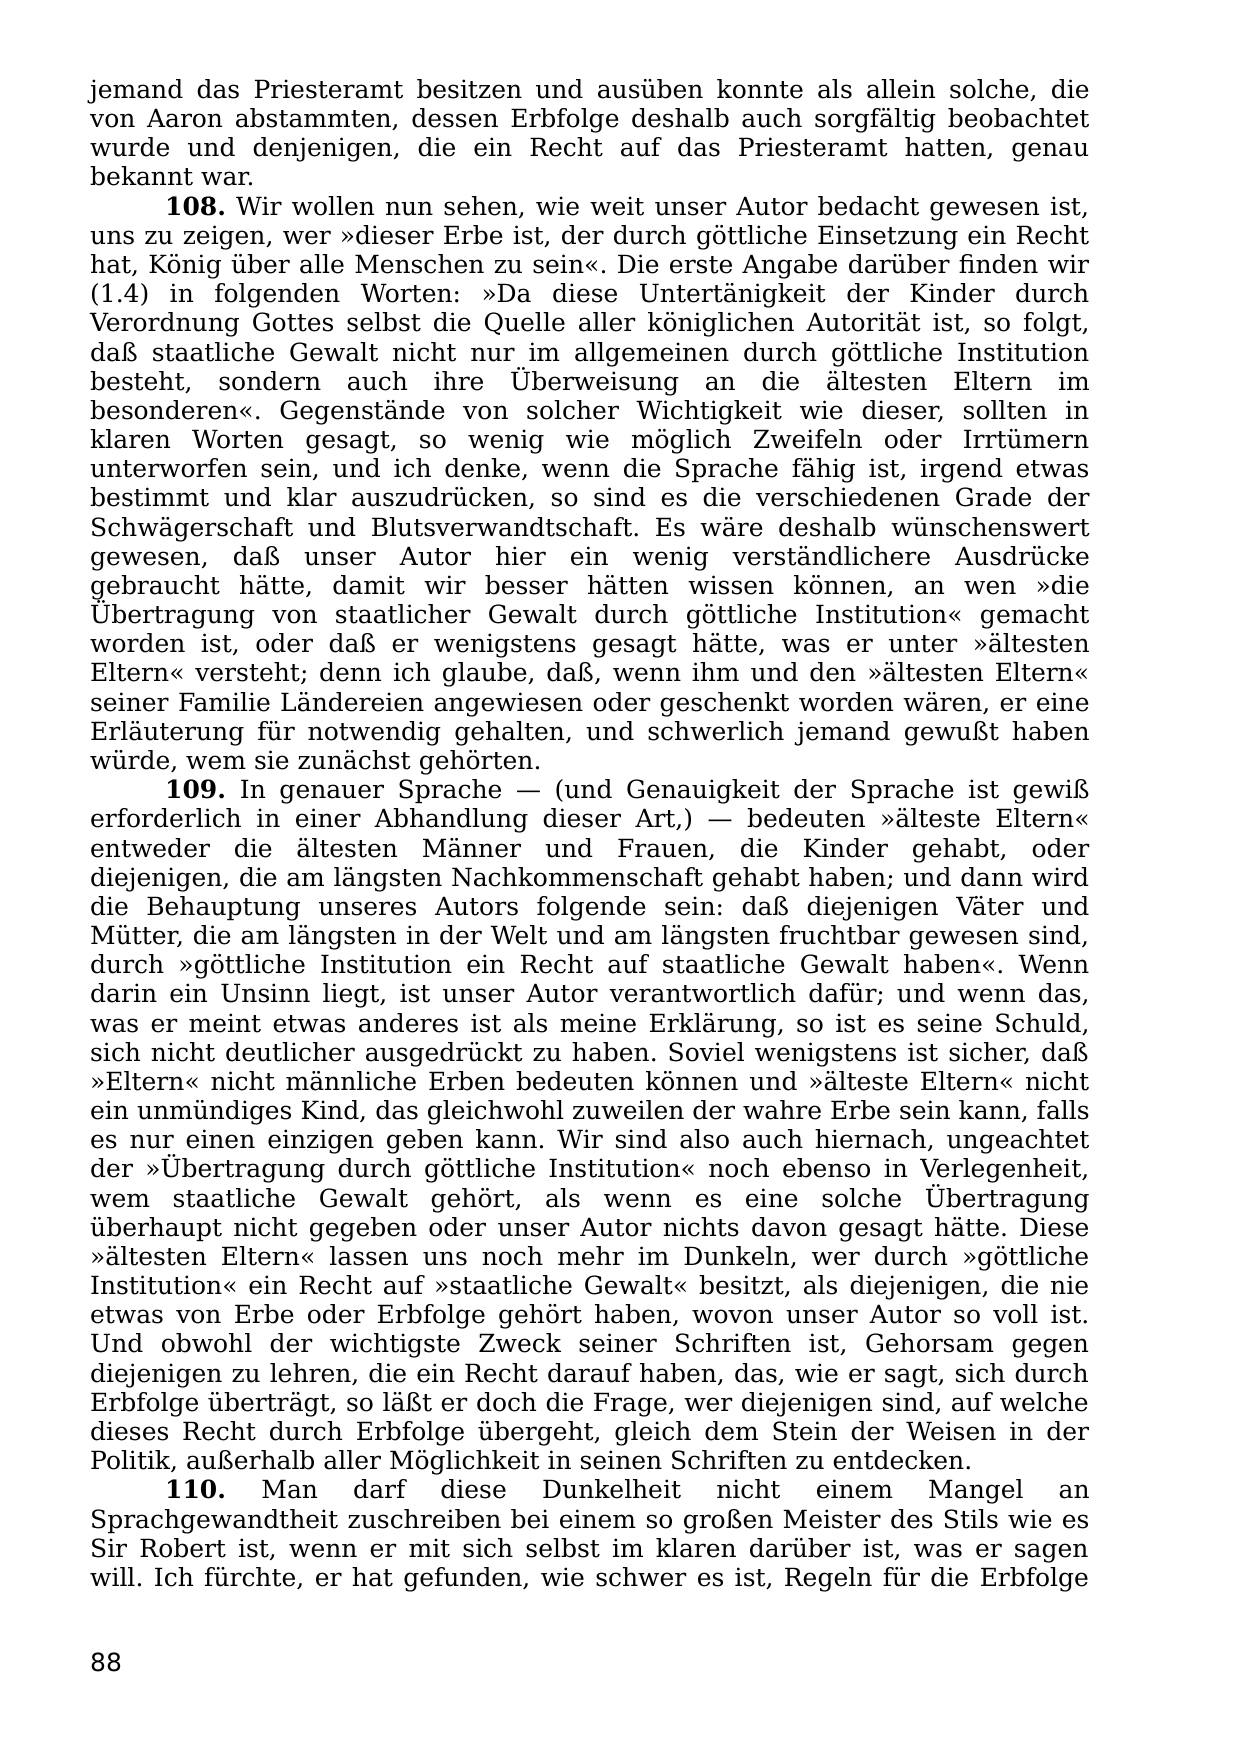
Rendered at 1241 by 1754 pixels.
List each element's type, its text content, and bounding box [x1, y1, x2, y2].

text jemand das Priesteramt besitzen und ausüben konnte als allein solche, die von Aaron abstammten, dessen Erbfolge deshalb auch sorgfältig beobachtet wurde und denjenigen, die ein Recht auf das Priesteramt hatten, genau bekannt war. [90, 75, 1091, 192]
text 108. Wir wollen nun sehen, wie weit unser Autor bedacht gewesen ist, uns zu zeigen, wer »dieser Erbe ist, der durch göttliche Einsetzung ein Recht hat, König über alle Menschen zu sein«. Die erste Angabe darüber finden wir (1.4) in folgenden Worten: »Da diese Untertänigkeit der Kinder durch Verordnung Gottes selbst die Quelle aller königlichen Autorität ist, so folgt, daß staatliche Gewalt nicht nur im allgemeinen durch göttliche Institution besteht, sondern auch ihre Überweisung an die ältesten Eltern im besonderen«. Gegenstände von solcher Wichtigkeit wie dieser, sollten in klaren Worten gesagt, so wenig wie möglich Zweifeln oder Irrtümern unterworfen sein, und ich denke, wenn die Sprache fähig ist, irgend etwas bestimmt und klar auszudrücken, so sind es die verschiedenen Grade der Schwägerschaft und Blutsverwandtschaft. Es wäre deshalb wünschenswert gewesen, daß unser Autor hier ein wenig verständlichere Ausdrücke gebraucht hätte, damit wir besser hätten wissen können, an wen »die Übertragung von staatlicher Gewalt durch göttliche Institution« gemacht worden ist, oder daß er wenigstens gesagt hätte, was er unter »ältesten Eltern« versteht; denn ich glaube, daß, wenn ihm und den »ältesten Eltern« seiner Familie Ländereien angewiesen oder geschenkt worden wären, er eine Erläuterung für notwendig gehalten, und schwerlich jemand gewußt haben würde, wem sie zunächst gehörten. [90, 192, 1091, 775]
text 109. In genauer Sprache — (und Genauigkeit der Sprache ist gewiß erforderlich in einer Abhandlung dieser Art,) — bedeuten »älteste Eltern« entweder die ältesten Männer und Frauen, die Kinder gehabt, oder diejenigen, die am längsten Nachkommenschaft gehabt haben; und dann wird die Behauptung unseres Autors folgende sein: daß diejenigen Väter und Mütter, die am längsten in der Welt und am längsten fruchtbar gewesen sind, durch »göttliche Institution ein Recht auf staatliche Gewalt haben«. Wenn darin ein Unsinn liegt, ist unser Autor verantwortlich dafür; und wenn das, was er meint etwas anderes ist als meine Erklärung, so ist es seine Schuld, sich nicht deutlicher ausgedrückt zu haben. Soviel wenigstens ist sicher, daß »Eltern« nicht männliche Erben bedeuten können und »älteste Eltern« nicht ein unmündiges Kind, das gleichwohl zuweilen der wahre Erbe sein kann, falls es nur einen einzigen geben kann. Wir sind also auch hiernach, ungeachtet der »Übertragung durch göttliche Institution« noch ebenso in Verlegenheit, wem staatliche Gewalt gehört, als wenn es eine solche Übertragung überhaupt nicht gegeben oder unser Autor nichts davon gesagt hätte. Diese »ältesten Eltern« lassen uns noch mehr im Dunkeln, wer durch »göttliche Institution« ein Recht auf »staatliche Gewalt« besitzt, als diejenigen, die nie etwas von Erbe oder Erbfolge gehört haben, wovon unser Autor so voll ist. Und obwohl der wichtigste Zweck seiner Schriften ist, Gehorsam gegen diejenigen zu lehren, die ein Recht darauf haben, das, wie er sagt, sich durch Erbfolge überträgt, so läßt er doch die Frage, wer diejenigen sind, auf welche dieses Recht durch Erbfolge übergeht, gleich dem Stein der Weisen in der Politik, außerhalb aller Möglichkeit in seinen Schriften zu entdecken. [90, 775, 1091, 1475]
text 110. Man darf diese Dunkelheit nicht einem Mangel an Sprachgewandtheit zuschreiben bei einem so großen Meister des Stils wie es Sir Robert ist, wenn er mit sich selbst im klaren darüber ist, was er sagen will. Ich fürchte, er hat gefunden, wie schwer es ist, Regeln für die Erbfolge [90, 1475, 1091, 1592]
